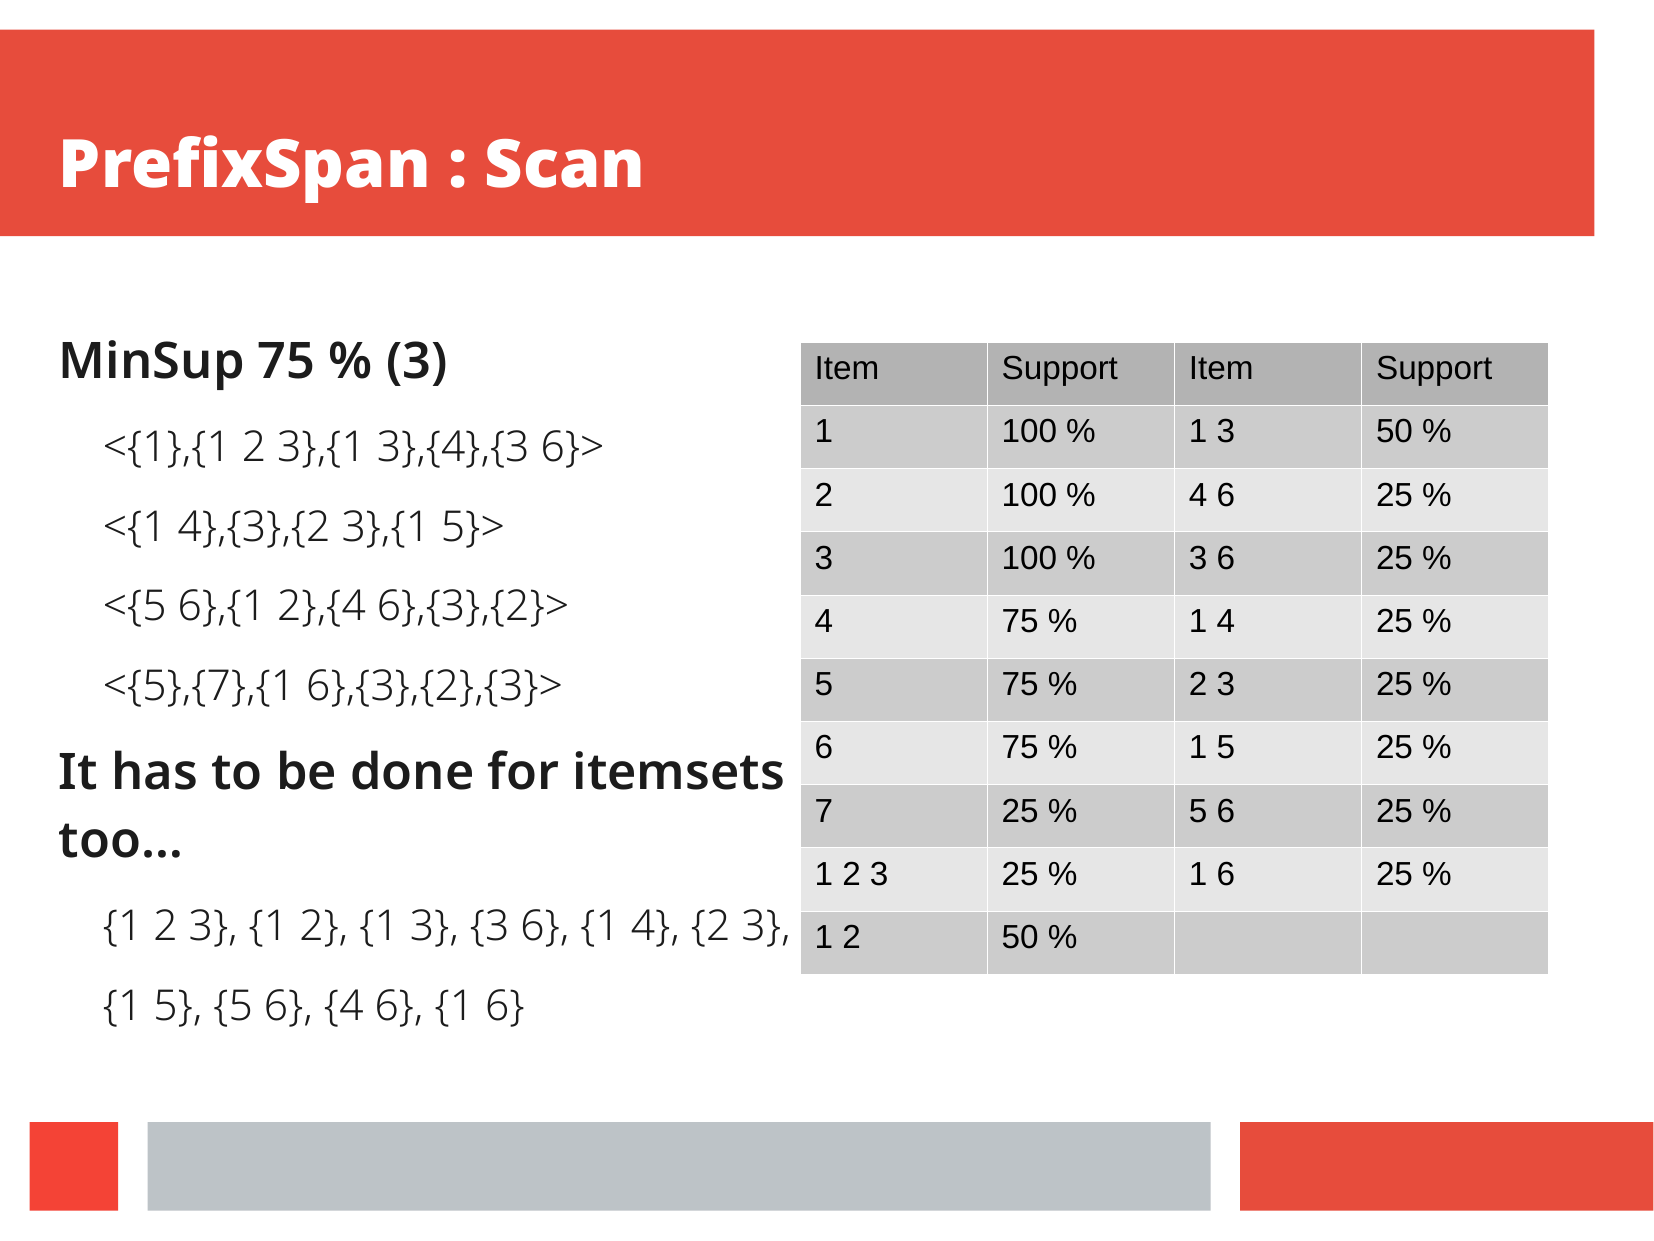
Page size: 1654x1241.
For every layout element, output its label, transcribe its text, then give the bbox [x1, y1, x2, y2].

table_cell 25 % [1362, 469, 1548, 531]
table_cell [1175, 912, 1361, 974]
table_cell 1 6 [1175, 848, 1361, 911]
list MinSup 75 % (3) <{1},{1 2 3},{1 3},{4},{3 6}> <{1 4},{3},{2 3},{1 5}> <{5 6},{1 2},{4 6},{3},{2}> <{5},{7},{1 6},{3},{2},{3}> It has to be done for itemsets too… {1 2 3}, {1 2}, {1 3}, {3 6}, {1 4}, {2 3}, {1 5}, {5 6}, {4 6}, {1 6} [59, 324, 794, 1093]
table_cell 2 3 [1175, 659, 1361, 721]
table_cell 25 % [1362, 848, 1548, 911]
table_cell 6 [801, 722, 987, 784]
table_cell [1362, 912, 1548, 974]
title PrefixSpan : Scan [59, 59, 1595, 207]
table_cell 50 % [988, 912, 1174, 974]
table_cell 2 [801, 469, 987, 531]
table_cell 1 2 [801, 912, 987, 974]
table_cell 4 6 [1175, 469, 1361, 531]
table_cell 3 6 [1175, 532, 1361, 595]
table_cell 25 % [1362, 722, 1548, 784]
table_cell 4 [801, 596, 987, 658]
table_cell 100 % [988, 532, 1174, 595]
table_header Support [1362, 343, 1548, 405]
table_cell 75 % [988, 596, 1174, 658]
table_cell 75 % [988, 659, 1174, 721]
table_cell 25 % [1362, 785, 1548, 847]
table_header Item [1175, 343, 1361, 405]
table_header Support [988, 343, 1174, 405]
table_cell 100 % [988, 406, 1174, 468]
table_cell 25 % [1362, 532, 1548, 595]
table_cell 7 [801, 785, 987, 847]
table_cell 25 % [1362, 596, 1548, 658]
table_cell 50 % [1362, 406, 1548, 468]
table_cell 5 6 [1175, 785, 1361, 847]
table_cell 25 % [988, 848, 1174, 911]
table_cell 1 5 [1175, 722, 1361, 784]
table_cell 1 3 [1175, 406, 1361, 468]
table_cell 25 % [1362, 659, 1548, 721]
table_cell 1 4 [1175, 596, 1361, 658]
table_cell 5 [801, 659, 987, 721]
table_cell 1 [801, 406, 987, 468]
table_header Item [801, 343, 987, 405]
table_cell 1 2 3 [801, 848, 987, 911]
table_cell 100 % [988, 469, 1174, 531]
table_cell 3 [801, 532, 987, 595]
table_cell 75 % [988, 722, 1174, 784]
table_cell 25 % [988, 785, 1174, 847]
